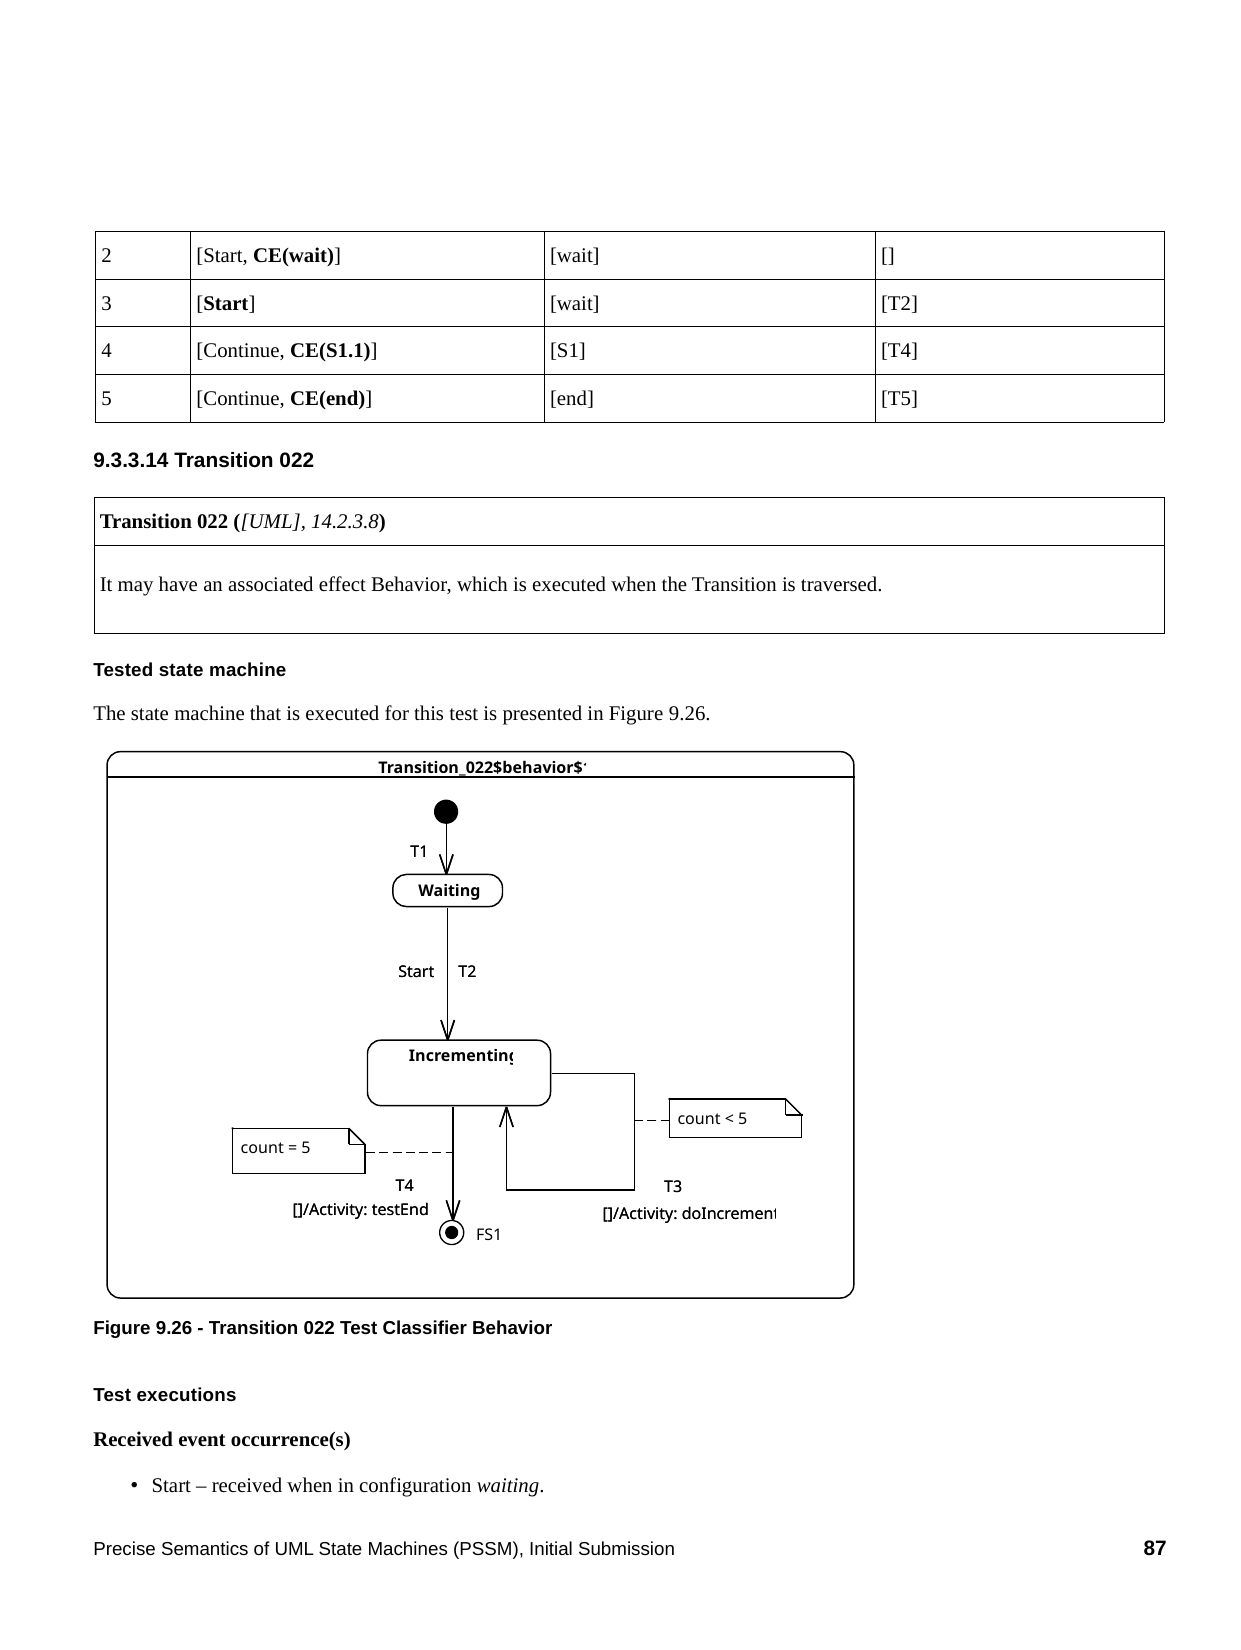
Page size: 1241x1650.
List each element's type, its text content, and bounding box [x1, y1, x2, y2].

subtitle Transition 022 [93, 447, 1164, 472]
table_cell [wait] [545, 280, 875, 326]
table_cell [T2] [876, 280, 1164, 326]
text Received event occurrence(s) [93, 1427, 1164, 1451]
table_header Transition 022 ([UML], 14.2.3.8) [95, 498, 1164, 545]
table_cell [Start, CE(wait)] [191, 232, 544, 279]
table_cell [Continue, CE(S1.1)] [191, 327, 544, 374]
table_cell [Continue, CE(end)] [191, 375, 544, 422]
table_cell 3 [96, 280, 190, 326]
table_cell [] [876, 232, 1164, 279]
subtitle Test executions [93, 1384, 1164, 1406]
text Figure 9.26 - Transition 022 Test Classifier Behavior [93, 738, 869, 1338]
table_cell 2 [96, 232, 190, 279]
text The state machine that is executed for this test is presented in Figure 9.26. [93, 701, 1164, 1359]
table_cell It may have an associated effect Behavior, which is executed when the Transition is traversed. [95, 546, 1164, 633]
table_cell 4 [96, 327, 190, 374]
table_cell [end] [545, 375, 875, 422]
subtitle Tested state machine [93, 658, 1164, 680]
table_cell [Start] [191, 280, 544, 326]
table_cell [T4] [876, 327, 1164, 374]
table_cell [wait] [545, 232, 875, 279]
table_cell [S1] [545, 327, 875, 374]
table_cell 5 [96, 375, 190, 422]
list Start – received when in configuration waiting. [131, 1472, 1164, 1497]
table_cell [T5] [876, 375, 1164, 422]
